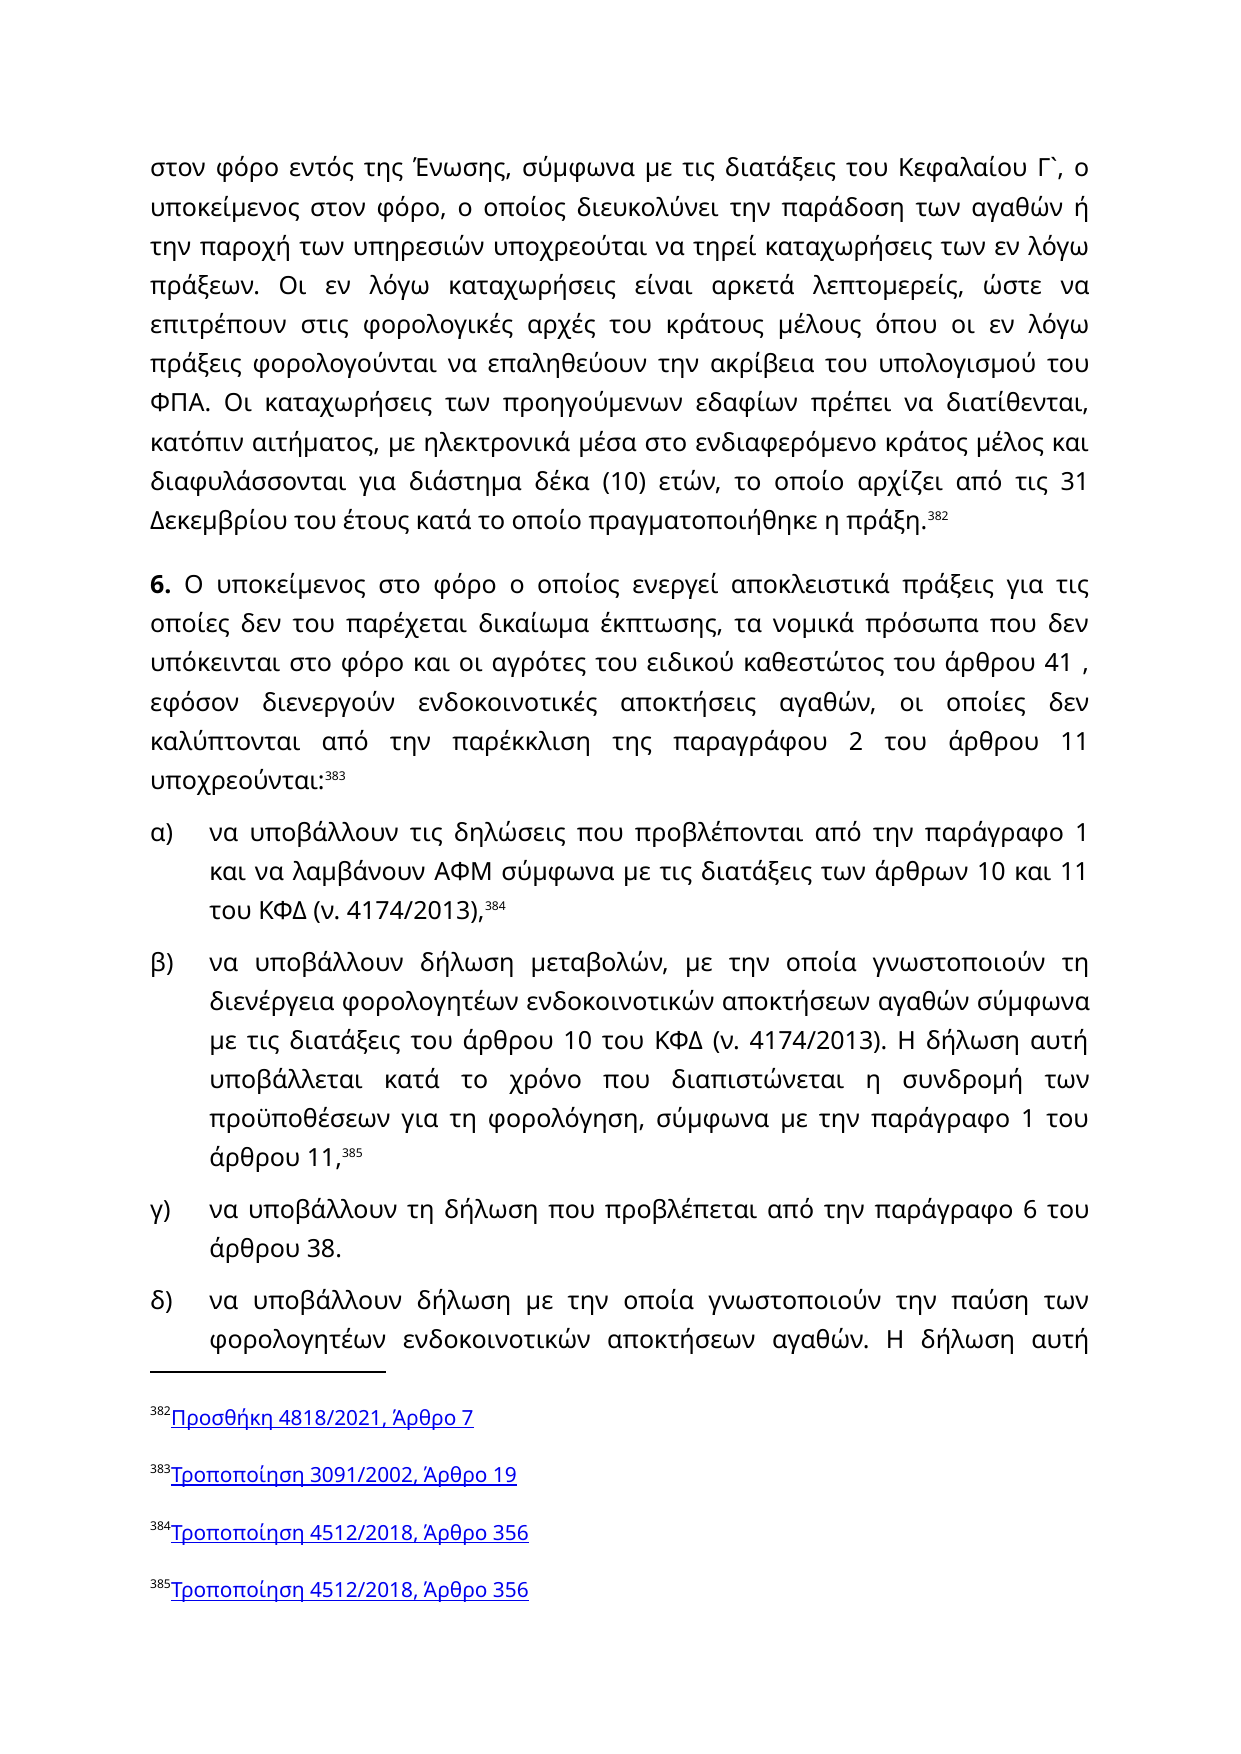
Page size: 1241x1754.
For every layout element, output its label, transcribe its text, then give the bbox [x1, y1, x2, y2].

text Τροποποίηση 3091/2002, Άρθρο 19 [150, 1460, 1090, 1489]
list α) να υποβάλλουν τις δηλώσεις που προβλέπονται από την παράγραφο 1 και να λαμβάνουν ΑΦΜ σύμφωνα με τις διατάξεις των άρθρων 10 και 11 του ΚΦΔ (ν. 4174/2013), [150, 814, 1090, 927]
list γ) να υποβάλλουν τη δήλωση που προβλέπεται από την παράγραφο 6 του άρθρου 38. [150, 1192, 1090, 1265]
text 6. Ο υποκείμενος στο φόρο ο οποίος ενεργεί αποκλειστικά πράξεις για τις οποίες δεν του παρέχεται δικαίωμα έκπτωσης, τα νομικά πρόσωπα που δεν υπόκεινται στο φόρο και οι αγρότες του ειδικού καθεστώτος του άρθρου 41 , εφόσον διενεργούν ενδοκοινοτικές αποκτήσεις αγαθών, οι οποίες δεν καλύπτονται από την παρέκκλιση της παραγράφου 2 του άρθρου 11 υποχρεούνται: [150, 567, 1090, 797]
text Τροποποίηση 4512/2018, Άρθρο 356 [150, 1576, 1090, 1604]
text στον φόρο εντός της Ένωσης, σύμφωνα με τις διατάξεις του Κεφαλαίου Γ`, ο υποκείμενος στον φόρο, ο οποίος διευκολύνει την παράδοση των αγαθών ή την παροχή των υπηρεσιών υποχρεούται να τηρεί καταχωρήσεις των εν λόγω πράξεων. Οι εν λόγω καταχωρήσεις είναι αρκετά λεπτομερείς, ώστε να επιτρέπουν στις φορολογικές αρχές του κράτους μέλους όπου οι εν λόγω πράξεις φορολογούνται να επαληθεύουν την ακρίβεια του υπολογισμού του ΦΠΑ. Οι καταχωρήσεις των προηγούμενων εδαφίων πρέπει να διατίθενται, κατόπιν αιτήματος, με ηλεκτρονικά μέσα στο ενδιαφερόμενο κράτος μέλος και διαφυλάσσονται για διάστημα δέκα (10) ετών, το οποίο αρχίζει από τις 31 Δεκεμβρίου του έτους κατά το οποίο πραγματοποιήθηκε η πράξη. [150, 150, 1090, 537]
list β) να υποβάλλουν δήλωση μεταβολών, με την οποία γνωστοποιούν τη διενέργεια φορολογητέων ενδοκοινοτικών αποκτήσεων αγαθών σύμφωνα με τις διατάξεις του άρθρου 10 του ΚΦΔ (ν. 4174/2013). Η δήλωση αυτή υποβάλλεται κατά το χρόνο που διαπιστώνεται η συνδρομή των προϋποθέσεων για τη φορολόγηση, σύμφωνα με την παράγραφο 1 του άρθρου 11, [150, 944, 1090, 1174]
list δ) να υποβάλλουν δήλωση με την οποία γνωστοποιούν την παύση των φορολογητέων ενδοκοινοτικών αποκτήσεων αγαθών. Η δήλωση αυτή [150, 1282, 1090, 1356]
text Προσθήκη 4818/2021, Άρθρο 7 [150, 1403, 1090, 1431]
text Τροποποίηση 4512/2018, Άρθρο 356 [150, 1518, 1090, 1546]
